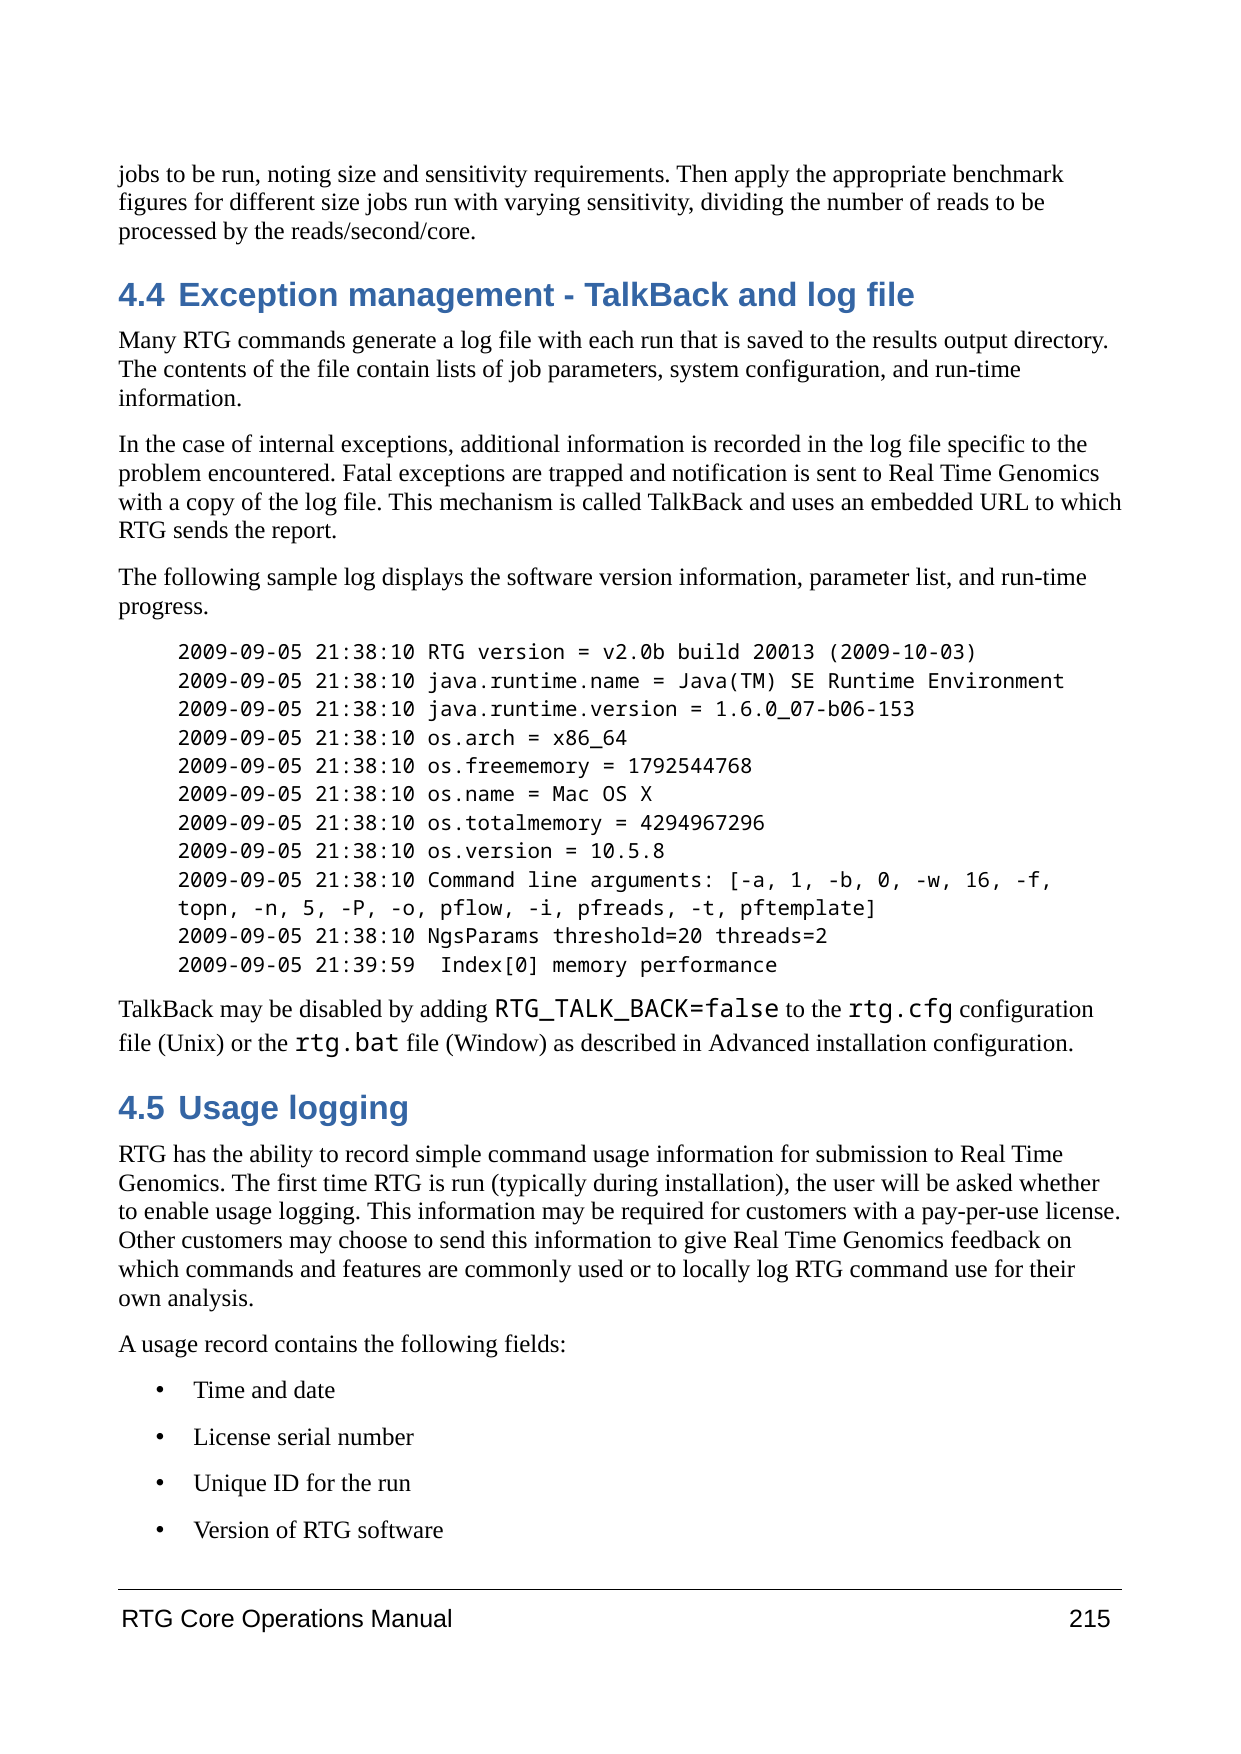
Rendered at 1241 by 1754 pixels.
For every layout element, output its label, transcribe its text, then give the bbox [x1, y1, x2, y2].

text 2009-09-05 21:38:10 NgsParams threshold=20 threads=2 [177, 922, 1122, 950]
list Version of RTG software [156, 1515, 1122, 1544]
subtitle Exception management - TalkBack and log file [118, 274, 1122, 313]
list Unique ID for the run [156, 1468, 1122, 1497]
text 2009-09-05 21:38:10 java.runtime.name = Java(TM) SE Runtime Environment [177, 666, 1122, 694]
text jobs to be run, noting size and sensitivity requirements. Then apply the appropriate benchmark figures for different size jobs run with varying sensitivity, dividing the number of reads to be processed by the reads/second/core. [118, 159, 1122, 245]
text In the case of internal exceptions, additional information is recorded in the log file specific to the problem encountered. Fatal exceptions are trapped and notification is sent to Real Time Genomics with a copy of the log file. This mechanism is called TalkBack and uses an embedded URL to which RTG sends the report. [118, 429, 1122, 544]
text 2009-09-05 21:38:10 java.runtime.version = 1.6.0_07-b06-153 [177, 694, 1122, 723]
list License serial number [156, 1422, 1122, 1451]
text 2009-09-05 21:38:10 os.arch = x86_64 [177, 723, 1122, 751]
text 2009-09-05 21:38:10 os.version = 10.5.8 [177, 836, 1122, 865]
text TalkBack may be disabled by adding RTG_TALK_BACK=false to the rtg.cfg configuration file (Unix) or the rtg.bat file (Window) as described in Advanced installation configuration. [118, 990, 1122, 1058]
text RTG has the ability to record simple command usage information for submission to Real Time Genomics. The first time RTG is run (typically during installation), the user will be asked whether to enable usage logging. This information may be required for customers with a pay-per-use license. Other customers may choose to send this information to give Real Time Genomics feedback on which commands and features are commonly used or to locally log RTG command use for their own analysis. [118, 1139, 1122, 1311]
text A usage record contains the following fields: [118, 1329, 1122, 1358]
text 2009-09-05 21:38:10 Command line arguments: [-a, 1, -b, 0, -w, 16, -f, topn, -n, 5, -P, -o, pflow, -i, pfreads, -t, pftemplate] [177, 865, 1122, 922]
text 2009-09-05 21:38:10 os.name = Mac OS X [177, 779, 1122, 808]
subtitle Usage logging [118, 1088, 1122, 1127]
text 2009-09-05 21:38:10 os.totalmemory = 4294967296 [177, 808, 1122, 836]
list Time and date [156, 1376, 1122, 1404]
text 2009-09-05 21:39:59 Index[0] memory performance [177, 950, 1122, 978]
text The following sample log displays the software version information, parameter list, and run-time progress. [118, 562, 1122, 619]
text Many RTG commands generate a log file with each run that is saved to the results output directory. The contents of the file contain lists of job parameters, system configuration, and run-time information. [118, 325, 1122, 412]
text 2009-09-05 21:38:10 RTG version = v2.0b build 20013 (2009-10-03) [177, 637, 1122, 666]
text 2009-09-05 21:38:10 os.freememory = 1792544768 [177, 751, 1122, 779]
